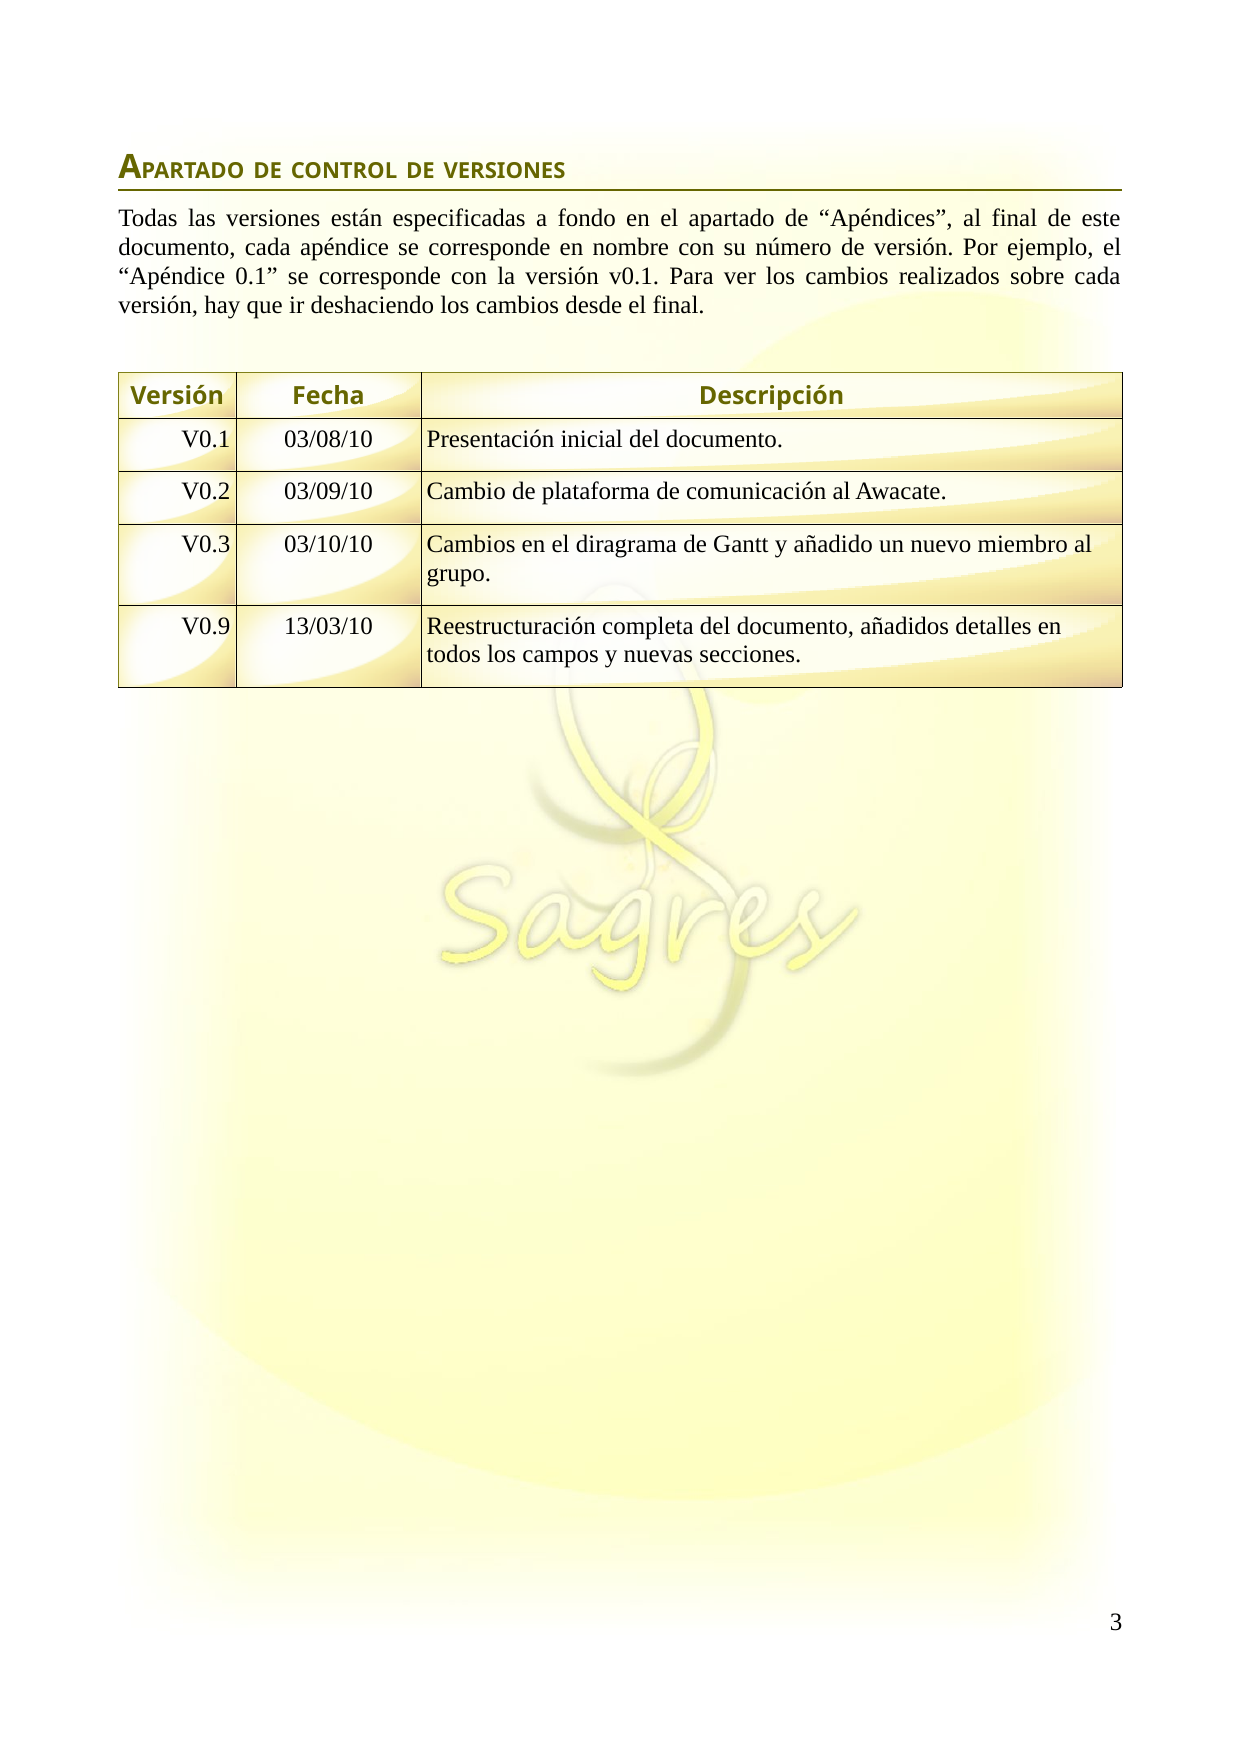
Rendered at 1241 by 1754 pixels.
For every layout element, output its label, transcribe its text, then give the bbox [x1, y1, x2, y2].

table_cell 08/03/10 [237, 419, 421, 471]
text Todas las versiones están especificadas a fondo en el apartado de “Apéndices”, al final de este documento, cada apéndice se corresponde en nombre con su número de versión. Por ejemplo, el “Apéndice 0.1” se corresponde con la versión v0.1. Para ver los cambios realizados sobre cada versión, hay que ir deshaciendo los cambios desde el final. [118, 203, 1122, 318]
table_header Descripción [422, 373, 1122, 418]
table_cell 10/03/10 [237, 525, 421, 605]
subtitle Apartado de control de versiones [118, 143, 1122, 189]
picture [118, 688, 1122, 1636]
picture [118, 318, 1122, 372]
table_cell Reestructuración completa del documento, añadidos detalles en todos los campos y nuevas secciones. [422, 606, 1122, 687]
table_cell V0.3 [119, 525, 236, 605]
table_header Fecha [237, 373, 421, 418]
table_cell Presentación inicial del documento. [422, 419, 1122, 471]
table_cell V0.2 [119, 472, 236, 523]
table_cell Cambio de plataforma de comunicación al Awacate. [422, 472, 1122, 523]
table_cell Cambios en el diragrama de Gantt y añadido un nuevo miembro al grupo. [422, 525, 1122, 605]
table_cell V0.9 [119, 606, 236, 687]
table_cell 09/03/10 [237, 472, 421, 523]
table_header Versión [119, 373, 236, 418]
picture [118, 191, 1122, 203]
table_cell 13/03/10 [237, 606, 421, 687]
table_cell V0.1 [119, 419, 236, 471]
picture [118, 118, 1122, 143]
